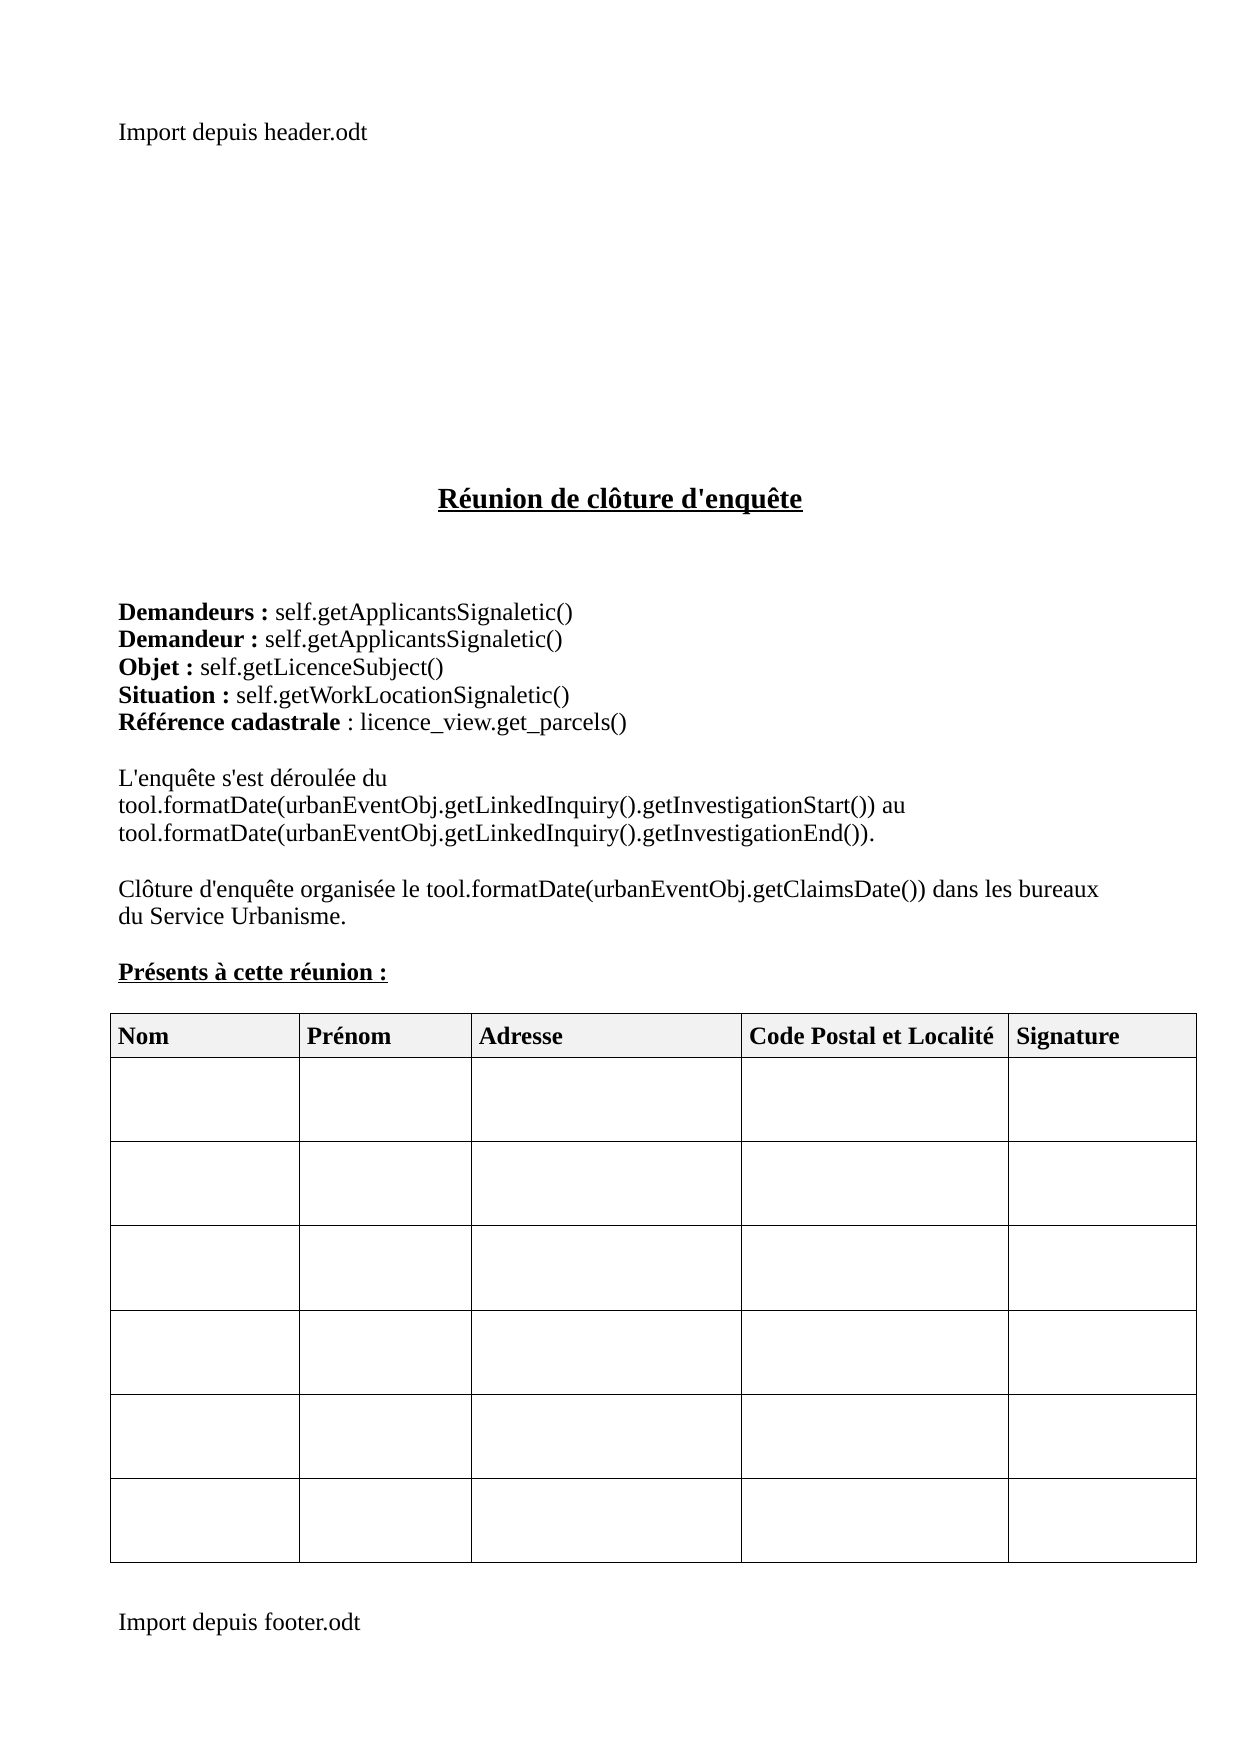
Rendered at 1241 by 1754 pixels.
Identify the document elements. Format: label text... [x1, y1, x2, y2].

table_cell [742, 1311, 1008, 1394]
table_cell [300, 1058, 471, 1141]
table_header Nom [111, 1014, 299, 1057]
table_cell [111, 1058, 299, 1141]
table_cell [111, 1226, 299, 1309]
table_cell [111, 1311, 299, 1394]
table_cell [472, 1058, 741, 1141]
table_cell [472, 1142, 741, 1225]
table_header Prénom [300, 1014, 471, 1057]
table_cell [300, 1311, 471, 1394]
table_cell [111, 1142, 299, 1225]
table_cell [300, 1479, 471, 1562]
table_cell [472, 1395, 741, 1478]
table_cell [472, 1226, 741, 1309]
table_header Signature [1009, 1014, 1196, 1057]
table_cell [1009, 1311, 1196, 1394]
table_cell [300, 1226, 471, 1309]
table_cell [742, 1058, 1008, 1141]
table_cell [1009, 1395, 1196, 1478]
table_header Code Postal et Localité [742, 1014, 1008, 1057]
title Présents à cette réunion : [118, 958, 1122, 986]
table_cell [742, 1226, 1008, 1309]
table_header Adresse [472, 1014, 741, 1057]
text Objet : self.getLicenceSubject() [118, 653, 1122, 681]
table_cell [111, 1395, 299, 1478]
text Référence cadastrale : licence_view.get_parcels() [118, 708, 1122, 736]
table_cell [742, 1395, 1008, 1478]
table_cell [742, 1479, 1008, 1562]
table_cell [742, 1142, 1008, 1225]
text L'enquête s'est déroulée du tool.formatDate(urbanEventObj.getLinkedInquiry().getInvestigationStart()) au tool.formatDate(urbanEventObj.getLinkedInquiry().getInvestigationEnd()). [118, 764, 1122, 847]
text Situation : self.getWorkLocationSignaletic() [118, 681, 1122, 708]
table_cell [1009, 1142, 1196, 1225]
table_cell [111, 1479, 299, 1562]
table_cell [472, 1479, 741, 1562]
text Import depuis header.odt [118, 118, 539, 146]
table_cell [300, 1395, 471, 1478]
text Demandeur : self.getApplicantsSignaletic() [118, 625, 1122, 653]
text Clôture d'enquête organisée le tool.formatDate(urbanEventObj.getClaimsDate()) dans les bureaux du Service Urbanisme. [118, 875, 1122, 930]
table_cell [300, 1142, 471, 1225]
title Réunion de clôture d'enquête [118, 482, 1122, 514]
table_cell [1009, 1058, 1196, 1141]
table_cell [472, 1311, 741, 1394]
table_cell [1009, 1226, 1196, 1309]
text Demandeurs : self.getApplicantsSignaletic() [118, 598, 1122, 625]
table_cell [1009, 1479, 1196, 1562]
